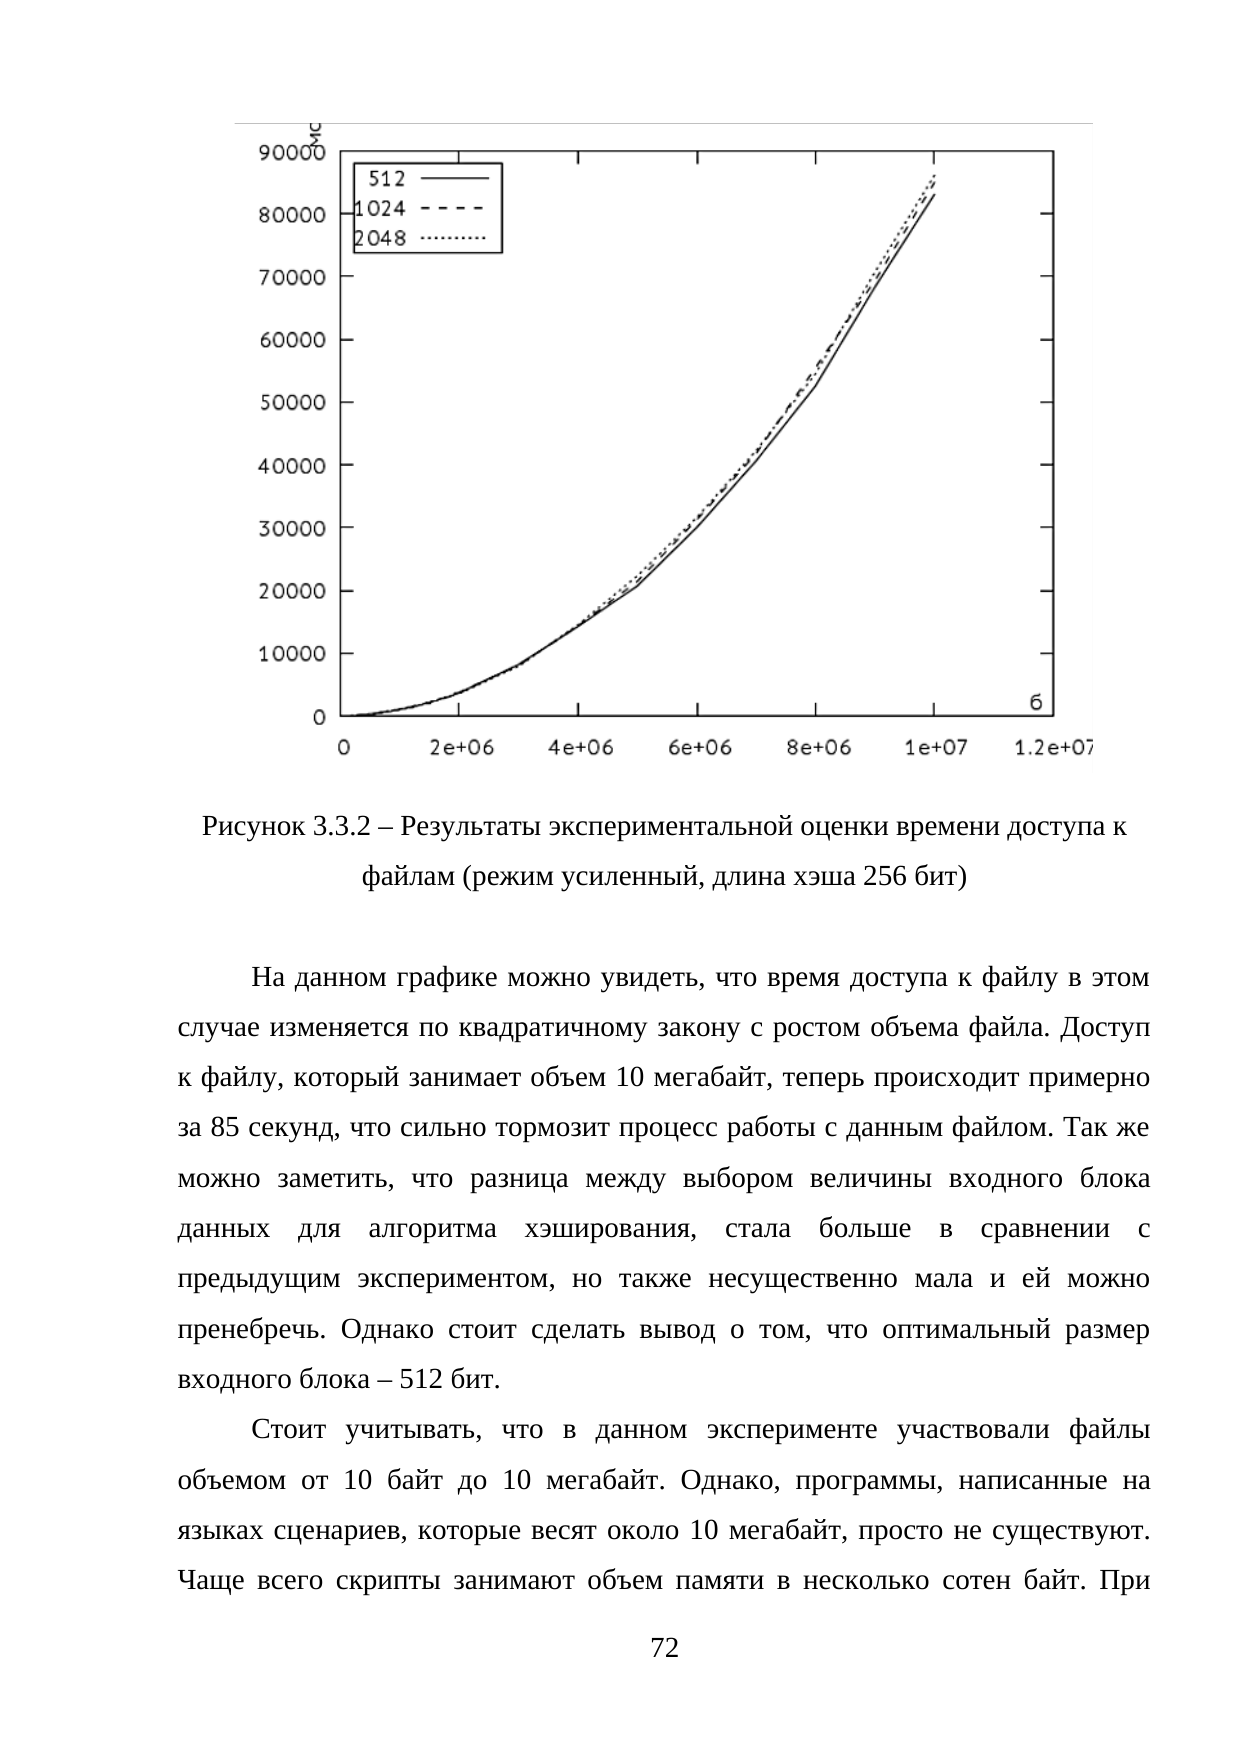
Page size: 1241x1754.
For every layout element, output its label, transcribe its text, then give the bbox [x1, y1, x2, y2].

text Рисунок 3.3.2 – Результаты экспериментальной оценки времени доступа к файлам (режим усиленный, длина хэша 256 бит) [177, 808, 1152, 892]
text На данном графике можно увидеть, что время доступа к файлу в этом случае изменяется по квадратичному закону с ростом объема файла. Доступ к файлу, который занимает объем 10 мегабайт, теперь происходит примерно за 85 секунд, что сильно тормозит процесс работы с данным файлом. Так же можно заметить, что разница между выбором величины входного блока данных для алгоритма хэширования, стала больше в сравнении с предыдущим экспериментом, но также несущественно мала и ей можно пренебречь. Однако стоит сделать вывод о том, что оптимальный размер входного блока – 512 бит. [177, 959, 1152, 1395]
text Стоит учитывать, что в данном эксперименте участвовали файлы объемом от 10 байт до 10 мегабайт. Однако, программы, написанные на языках сценариев, которые весят около 10 мегабайт, просто не существуют. Чаще всего скрипты занимают объем памяти в несколько сотен байт. При [177, 1411, 1152, 1596]
picture [728, 123, 1093, 773]
